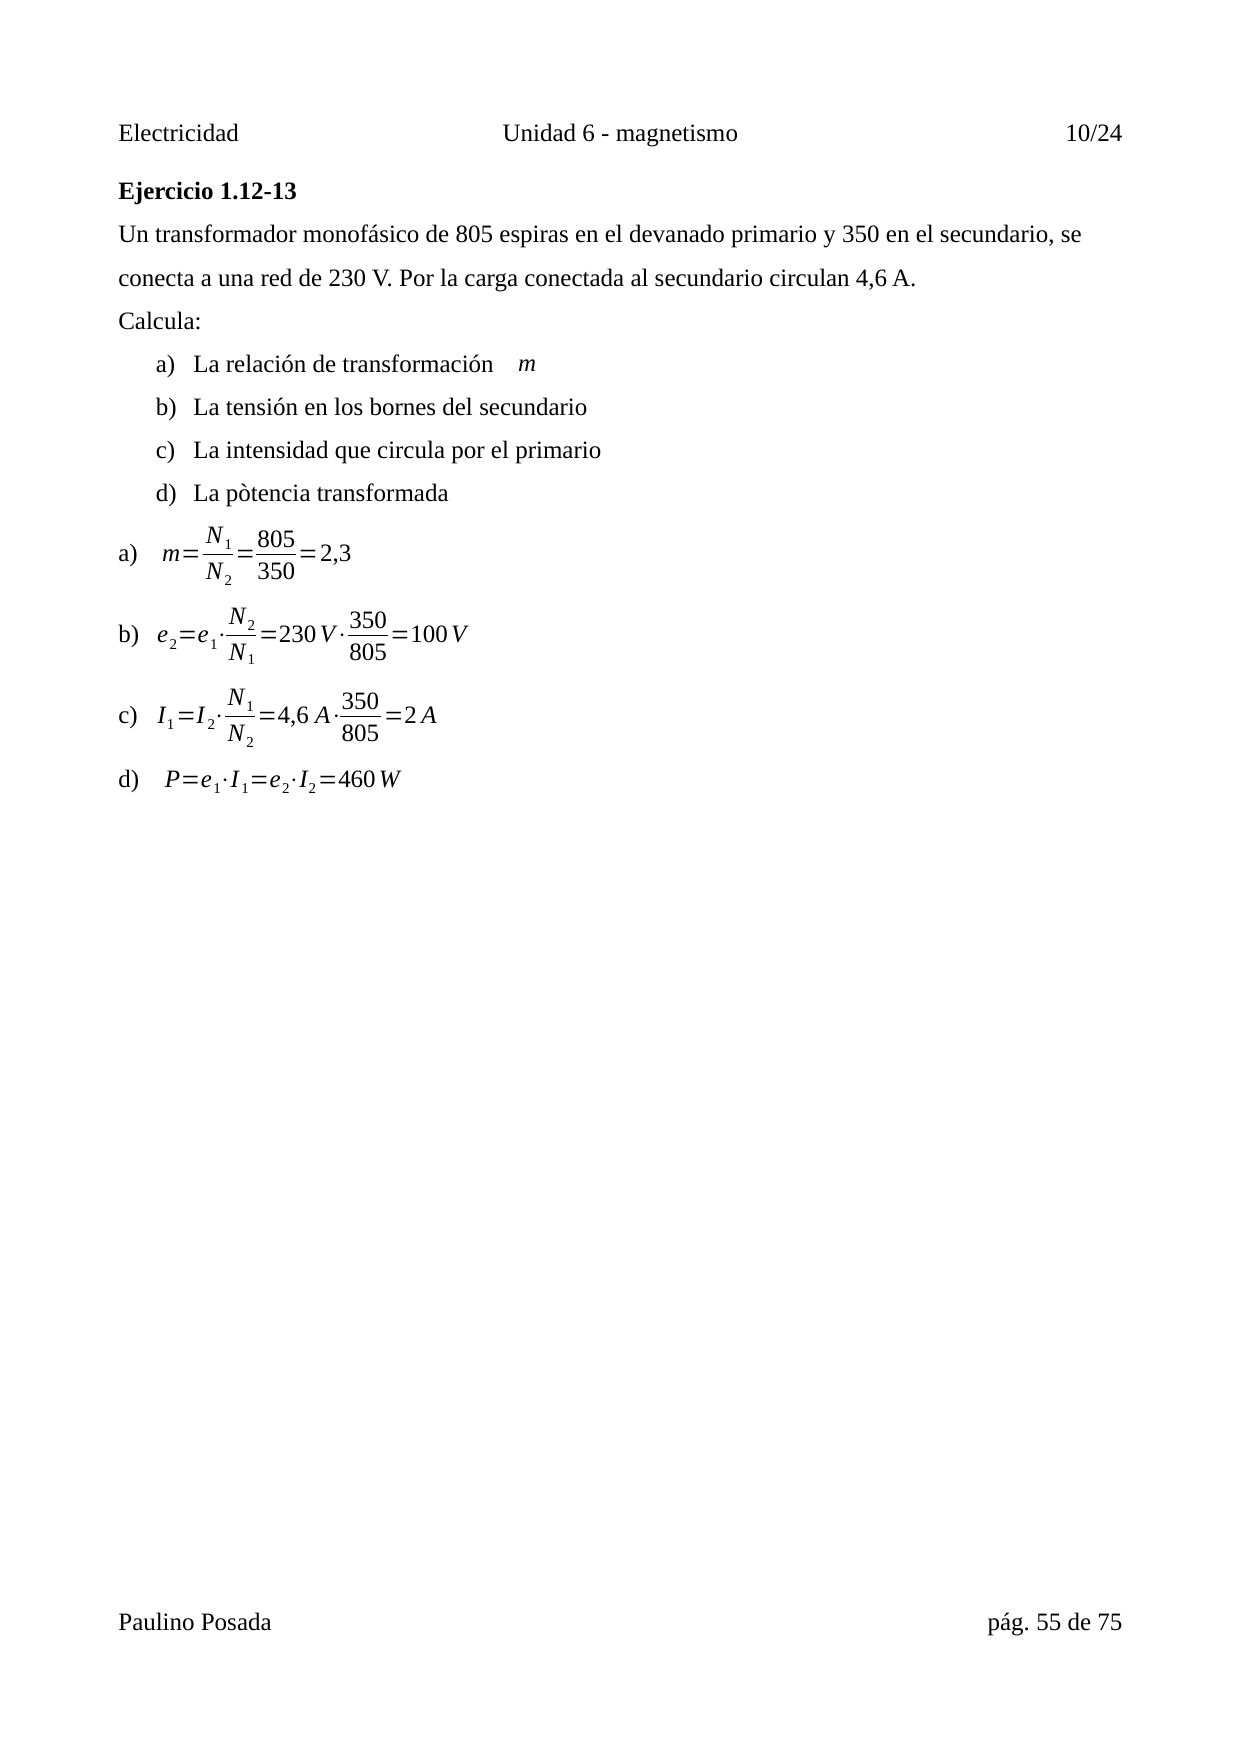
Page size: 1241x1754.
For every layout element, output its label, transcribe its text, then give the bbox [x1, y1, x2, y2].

text Un transformador monofásico de 805 espiras en el devanado primario y 350 en el secundario, se conecta a una red de 230 V. Por la carga conectada al secundario circulan 4,6 A. [118, 219, 1122, 291]
text d) [118, 764, 1122, 797]
text c) [118, 683, 1122, 750]
list La pòtencia transformada [156, 478, 1122, 507]
text Calcula: [118, 306, 1122, 334]
list La intensidad que circula por el primario [156, 435, 1122, 464]
text Ejercicio 1.12-13 [118, 176, 1122, 205]
list La tensión en los bornes del secundario [156, 392, 1122, 421]
list La relación de transformación [156, 349, 1122, 378]
text a) [118, 521, 1122, 588]
text b) [118, 602, 1122, 669]
